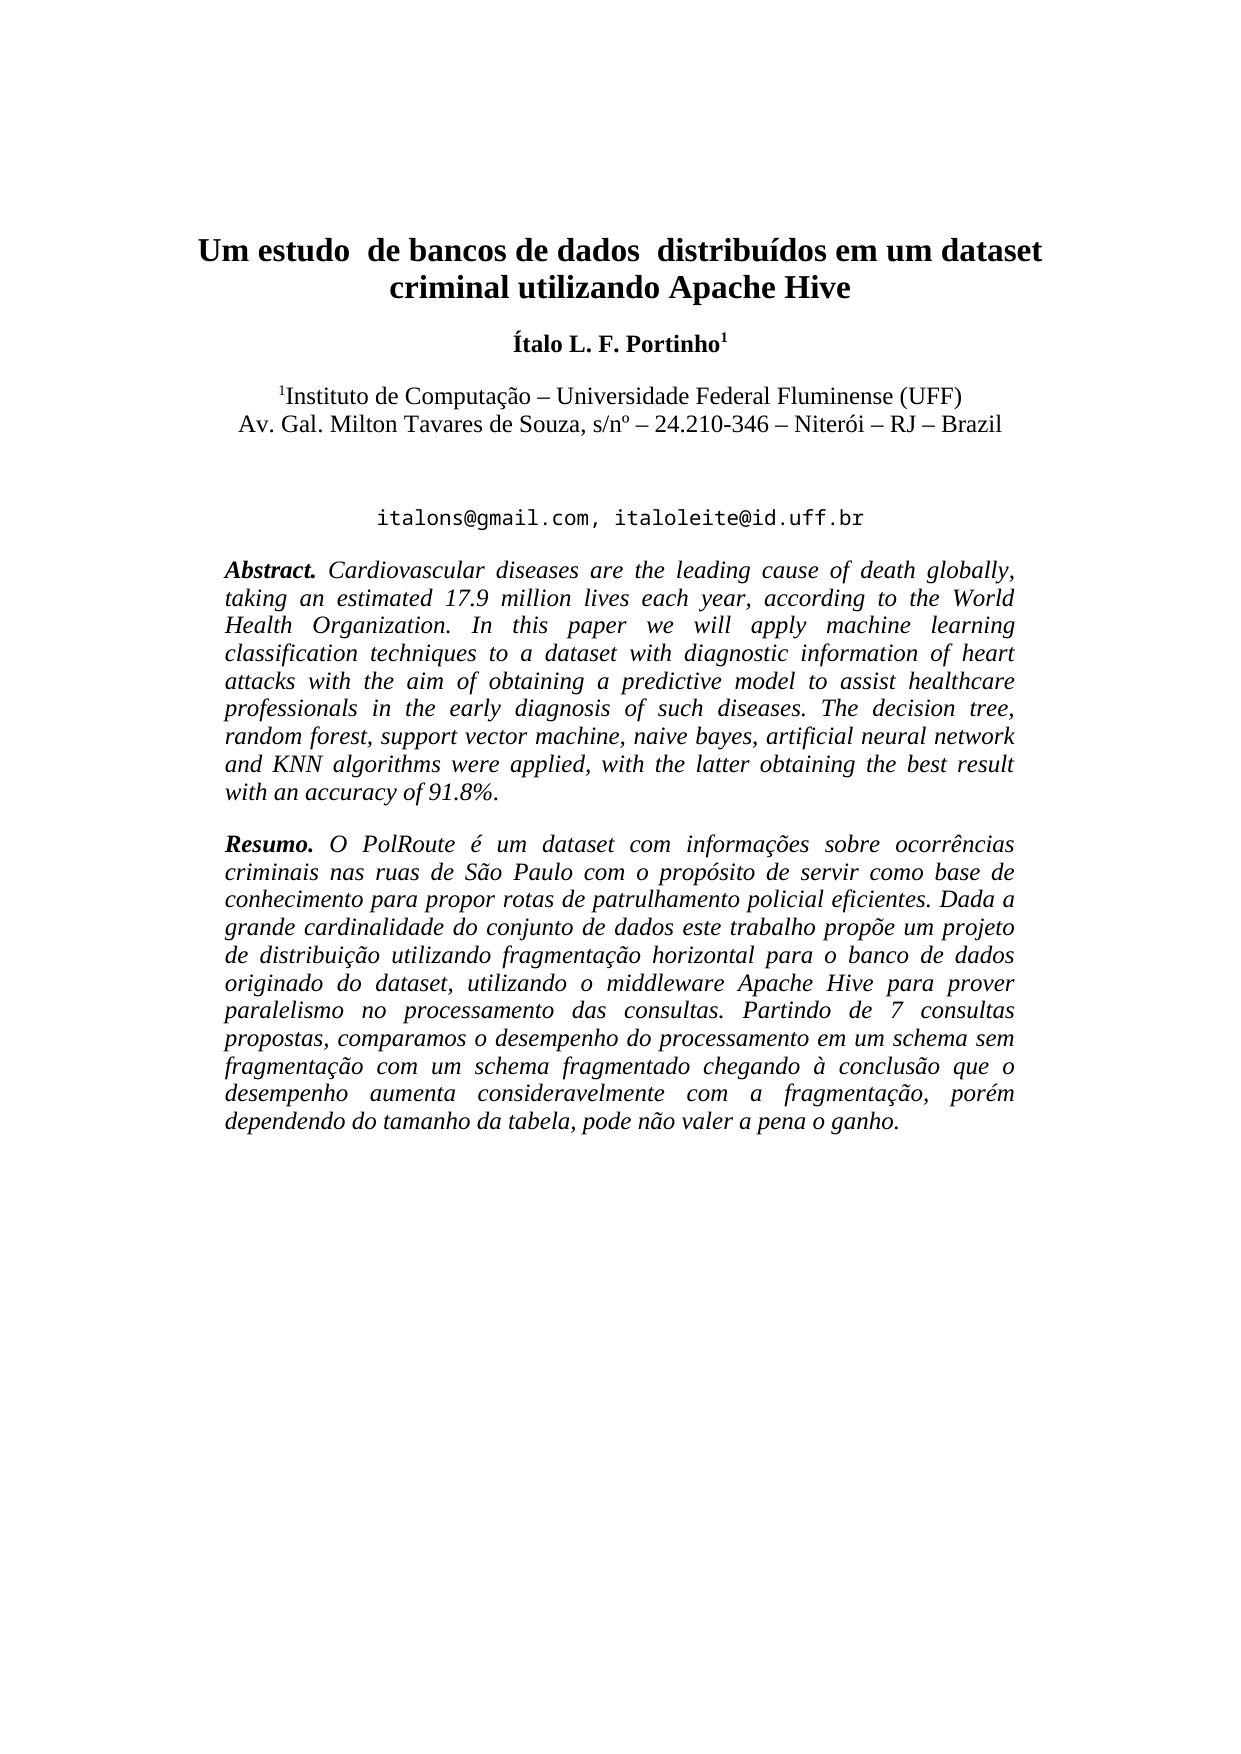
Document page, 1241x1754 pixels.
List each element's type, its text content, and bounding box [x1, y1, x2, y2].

title Um estudo de bancos de dados distribuídos em um dataset criminal utilizando Apache Hive [177, 231, 1063, 305]
text Ítalo L. F. Portinho1 [177, 330, 1063, 358]
text 1Instituto de Computação – Universidade Federal Fluminense (UFF) [177, 382, 1063, 410]
text Abstract. Cardiovascular diseases are the leading cause of death globally, taking an estimated 17.9 million lives each year, according to the World Health Organization. In this paper we will apply machine learning classification techniques to a dataset with diagnostic information of heart attacks with the aim of obtaining a predictive model to assist healthcare professionals in the early diagnosis of such diseases. The decision tree, random forest, support vector machine, naive bayes, artificial neural network and KNN algorithms were applied, with the latter obtaining the best result with an accuracy of 91.8%. [224, 556, 1016, 805]
text Resumo. O PolRoute é um dataset com informações sobre ocorrências criminais nas ruas de São Paulo com o propósito de servir como base de conhecimento para propor rotas de patrulhamento policial eficientes. Dada a grande cardinalidade do conjunto de dados este trabalho propõe um projeto de distribuição utilizando fragmentação horizontal para o banco de dados originado do dataset, utilizando o middleware Apache Hive para prover paralelismo no processamento das consultas. Partindo de 7 consultas propostas, comparamos o desempenho do processamento em um schema sem fragmentação com um schema fragmentado chegando à conclusão que o desempenho aumenta consideravelmente com a fragmentação, porém dependendo do tamanho da tabela, pode não valer a pena o ganho. [224, 830, 1016, 1135]
text Av. Gal. Milton Tavares de Souza, s/nº – 24.210-346 – Niterói – RJ – Brazil [177, 410, 1063, 438]
text italons@gmail.com, italoleite@id.uff.br [177, 503, 1063, 531]
